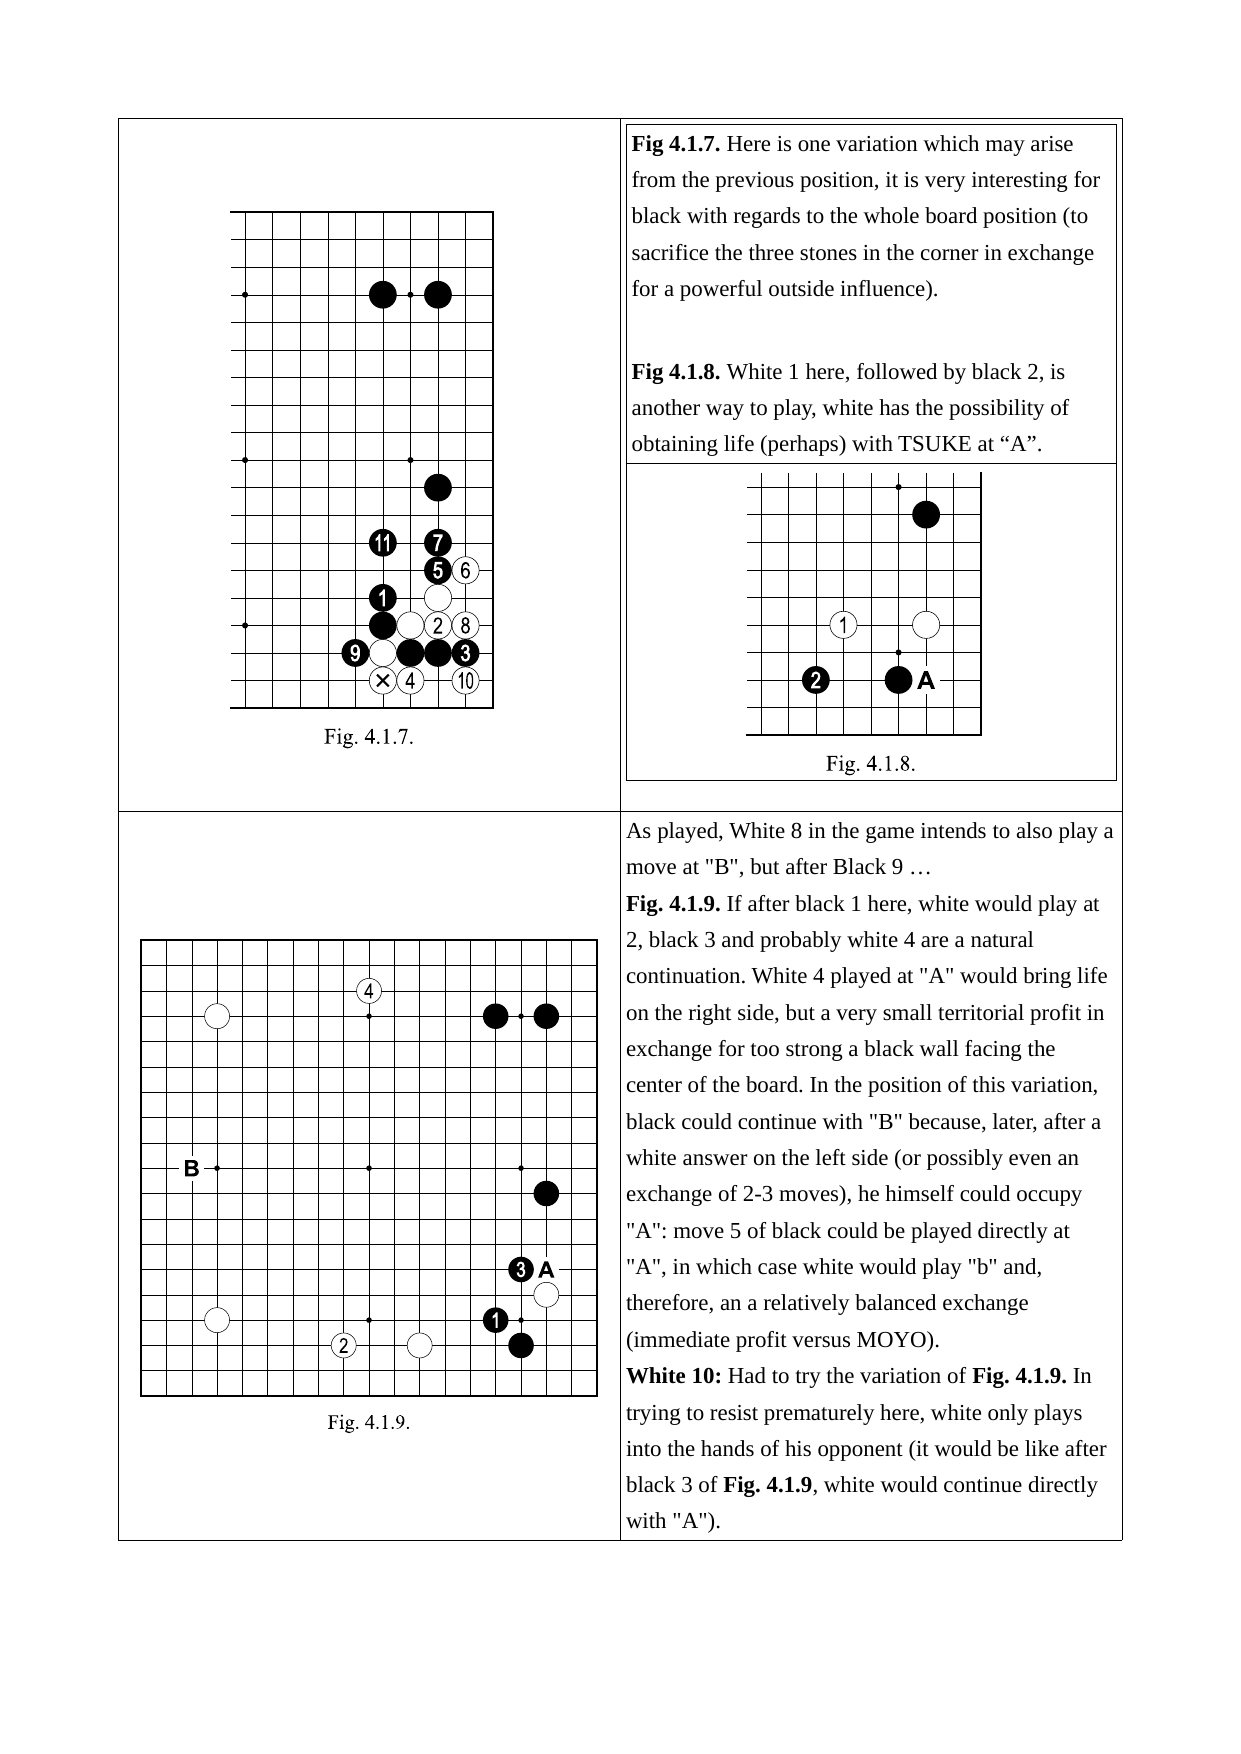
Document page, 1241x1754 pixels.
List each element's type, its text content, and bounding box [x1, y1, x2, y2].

table_cell As played, White 8 in the game intends to also play a move at "B", but after Black 9 … Fig. 4.1.9. If after black 1 here, white would play at 2, black 3 and probably white 4 are a natural continuation. White 4 played at "A" would bring life on the right side, but a very small territorial profit in exchange for too strong a black wall facing the center of the board. In the position of this variation, black could continue with "B" because, later, after a white answer on the left side (or possibly even an exchange of 2-3 moves), he himself could occupy "A": move 5 of black could be played directly at "A", in which case white would play "b" and, therefore, an a relatively balanced exchange (immediate profit versus MOYO). White 10: Had to try the variation of Fig. 4.1.9. In trying to resist prematurely here, white only plays into the hands of his opponent (it would be like after black 3 of Fig. 4.1.9, white would continue directly with "A"). [621, 812, 1122, 1540]
table_header [621, 119, 1122, 811]
table_cell [119, 812, 620, 1540]
table_header [119, 119, 620, 811]
table_header Fig 4.1.7. Here is one variation which may arise from the previous position, it is very interesting for black with regards to the whole board position (to sacrifice the three stones in the corner in exchange for a powerful outside influence). Fig 4.1.8. White 1 here, followed by black 2, is another way to play, white has the possibility of obtaining life (perhaps) with TSUKE at “A”. [627, 125, 1116, 462]
table_cell [627, 464, 1116, 780]
